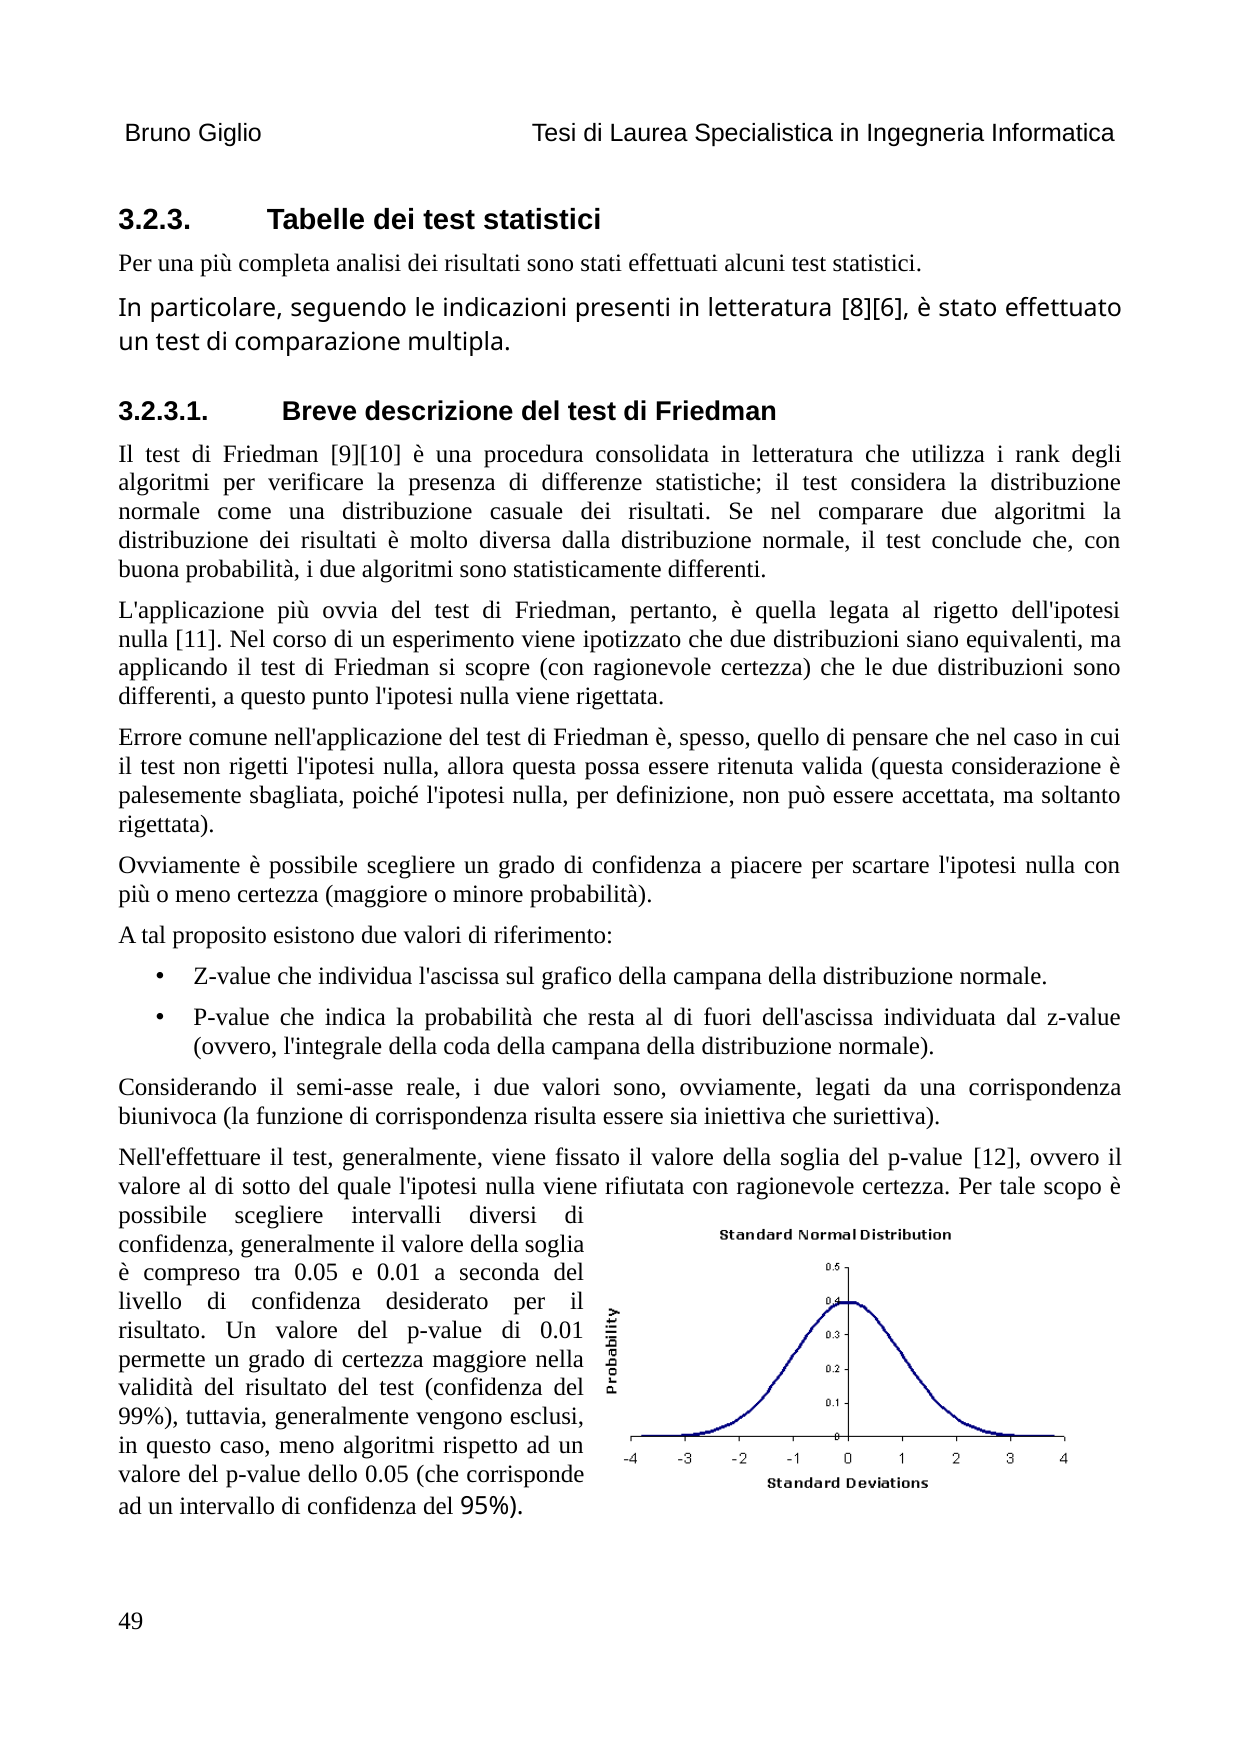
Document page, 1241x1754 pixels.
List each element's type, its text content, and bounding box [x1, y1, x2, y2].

text L'applicazione più ovvia del test di Friedman, pertanto, è quella legata al rigetto dell'ipotesi nulla [11]. Nel corso di un esperimento viene ipotizzato che due distribuzioni siano equivalenti, ma applicando il test di Friedman si scopre (con ragionevole certezza) che le due distribuzioni sono differenti, a questo punto l'ipotesi nulla viene rigettata. [118, 595, 1122, 710]
text Il test di Friedman [9][10] è una procedura consolidata in letteratura che utilizza i rank degli algoritmi per verificare la presenza di differenze statistiche; il test considera la distribuzione normale come una distribuzione casuale dei risultati. Se nel comparare due algoritmi la distribuzione dei risultati è molto diversa dalla distribuzione normale, il test conclude che, con buona probabilità, i due algoritmi sono statisticamente differenti. [118, 439, 1122, 582]
subtitle Breve descrizione del test di Friedman [118, 395, 1122, 426]
subtitle Tabelle dei test statistici [118, 202, 1122, 236]
text A tal proposito esistono due valori di riferimento: [118, 920, 1122, 949]
picture [584, 1212, 1087, 1507]
text In particolare, seguendo le indicazioni presenti in letteratura [8][6], è stato effettuato un test di comparazione multipla. [118, 289, 1122, 357]
text Considerando il semi-asse reale, i due valori sono, ovviamente, legati da una corrispondenza biunivoca (la funzione di corrispondenza risulta essere sia iniettiva che suriettiva). [118, 1072, 1122, 1130]
text Errore comune nell'applicazione del test di Friedman è, spesso, quello di pensare che nel caso in cui il test non rigetti l'ipotesi nulla, allora questa possa essere ritenuta valida (questa considerazione è palesemente sbagliata, poiché l'ipotesi nulla, per definizione, non può essere accettata, ma soltanto rigettata). [118, 722, 1122, 837]
text Per una più completa analisi dei risultati sono stati effettuati alcuni test statistici. [118, 248, 1122, 277]
list Z-value che individua l'ascissa sul grafico della campana della distribuzione normale. [156, 961, 1122, 990]
text Nell'effettuare il test, generalmente, viene fissato il valore della soglia del p-value [12], ovvero il valore al di sotto del quale l'ipotesi nulla viene rifiutata con ragionevole certezza. Per tale scopo è possibile scegliere intervalli diversi di confidenza, generalmente il valore della soglia è compreso tra 0.05 e 0.01 a seconda del livello di confidenza desiderato per il risultato. Un valore del p-value di 0.01 permette un grado di certezza maggiore nella validità del risultato del test (confidenza del 99%), tuttavia, generalmente vengono esclusi, in questo caso, meno algoritmi rispetto ad un valore del p-value dello 0.05 (che corrisponde ad un intervallo di confidenza del 95%). [118, 1142, 1122, 1522]
text Ovviamente è possibile scegliere un grado di confidenza a piacere per scartare l'ipotesi nulla con più o meno certezza (maggiore o minore probabilità). [118, 850, 1122, 907]
list P-value che indica la probabilità che resta al di fuori dell'ascissa individuata dal z-value (ovvero, l'integrale della coda della campana della distribuzione normale). [156, 1002, 1122, 1060]
